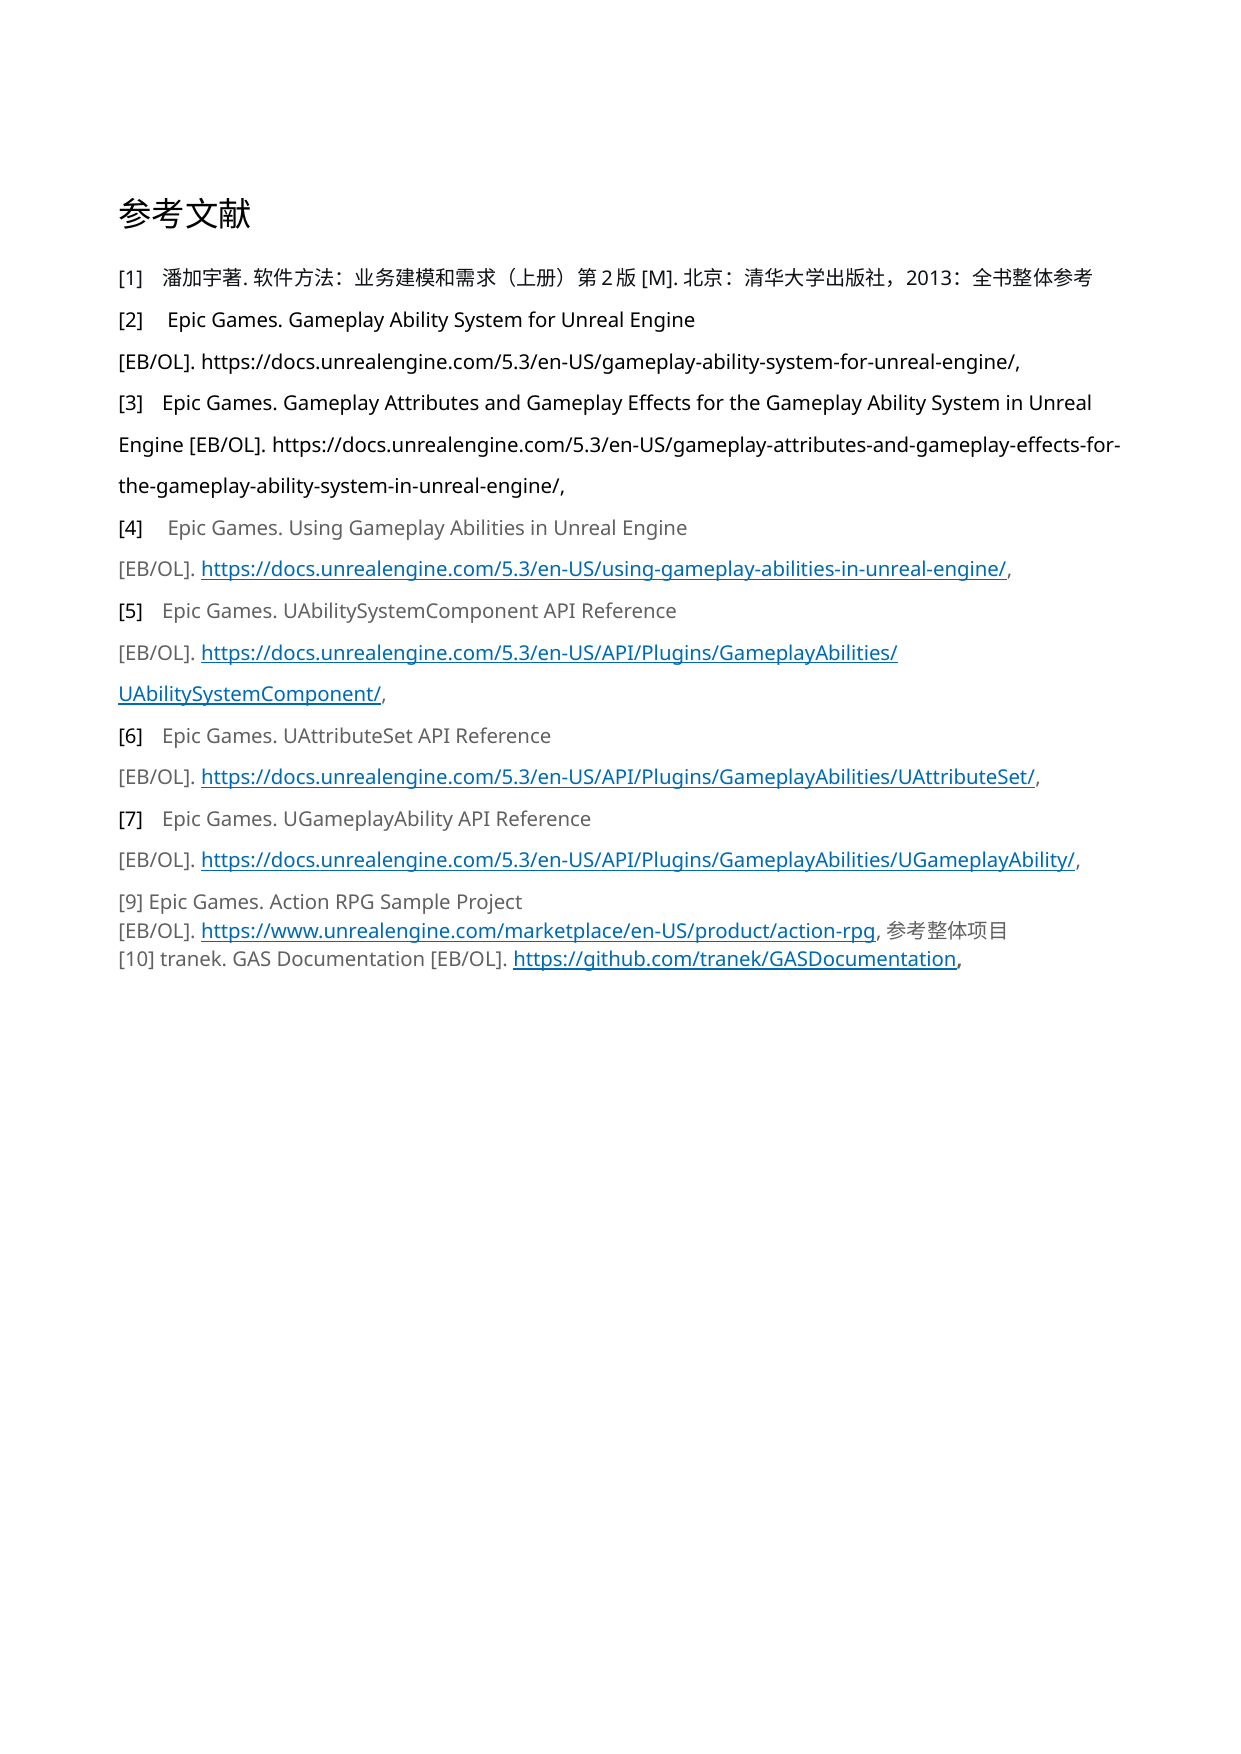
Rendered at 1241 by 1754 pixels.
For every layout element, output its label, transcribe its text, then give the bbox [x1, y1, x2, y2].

list Epic Games. Gameplay Attributes and Gameplay Effects for the Gameplay Ability System in Unreal Engine [EB/OL]. https://docs.unrealengine.com/5.3/en-US/gameplay-attributes-and-gameplay-effects-for-the-gameplay-ability-system-in-unreal-engine/, [118, 389, 1122, 500]
list Epic Games. UAbilitySystemComponent API Reference [EB/OL]. https://docs.unrealengine.com/5.3/en-US/API/Plugins/GameplayAbilities/UAbilitySystemComponent/, [118, 597, 1122, 707]
list 潘加宇著. 软件方法：业务建模和需求（上册）第2版 [M]. 北京：清华大学出版社，2013：全书整体参考 [118, 262, 1122, 291]
text [9] Epic Games. Action RPG Sample Project [EB/OL]. https://www.unrealengine.com/marketplace/en-US/product/action-rpg, 参考整体项目 [118, 888, 1122, 945]
list Epic Games. Gameplay Ability System for Unreal Engine [EB/OL]. https://docs.unrealengine.com/5.3/en-US/gameplay-ability-system-for-unreal-engine/, [118, 306, 1122, 375]
subtitle 参考文献 [118, 188, 1122, 236]
list Epic Games. UAttributeSet API Reference [EB/OL]. https://docs.unrealengine.com/5.3/en-US/API/Plugins/GameplayAbilities/UAttributeSet/, [118, 721, 1122, 791]
list Epic Games. Using Gameplay Abilities in Unreal Engine [EB/OL]. https://docs.unrealengine.com/5.3/en-US/using-gameplay-abilities-in-unreal-engine/, [118, 513, 1122, 583]
text [10] tranek. GAS Documentation [EB/OL]. https://github.com/tranek/GASDocumentation, [118, 945, 1122, 972]
list Epic Games. UGameplayAbility API Reference [EB/OL]. https://docs.unrealengine.com/5.3/en-US/API/Plugins/GameplayAbilities/UGameplayAbility/, [118, 804, 1122, 874]
